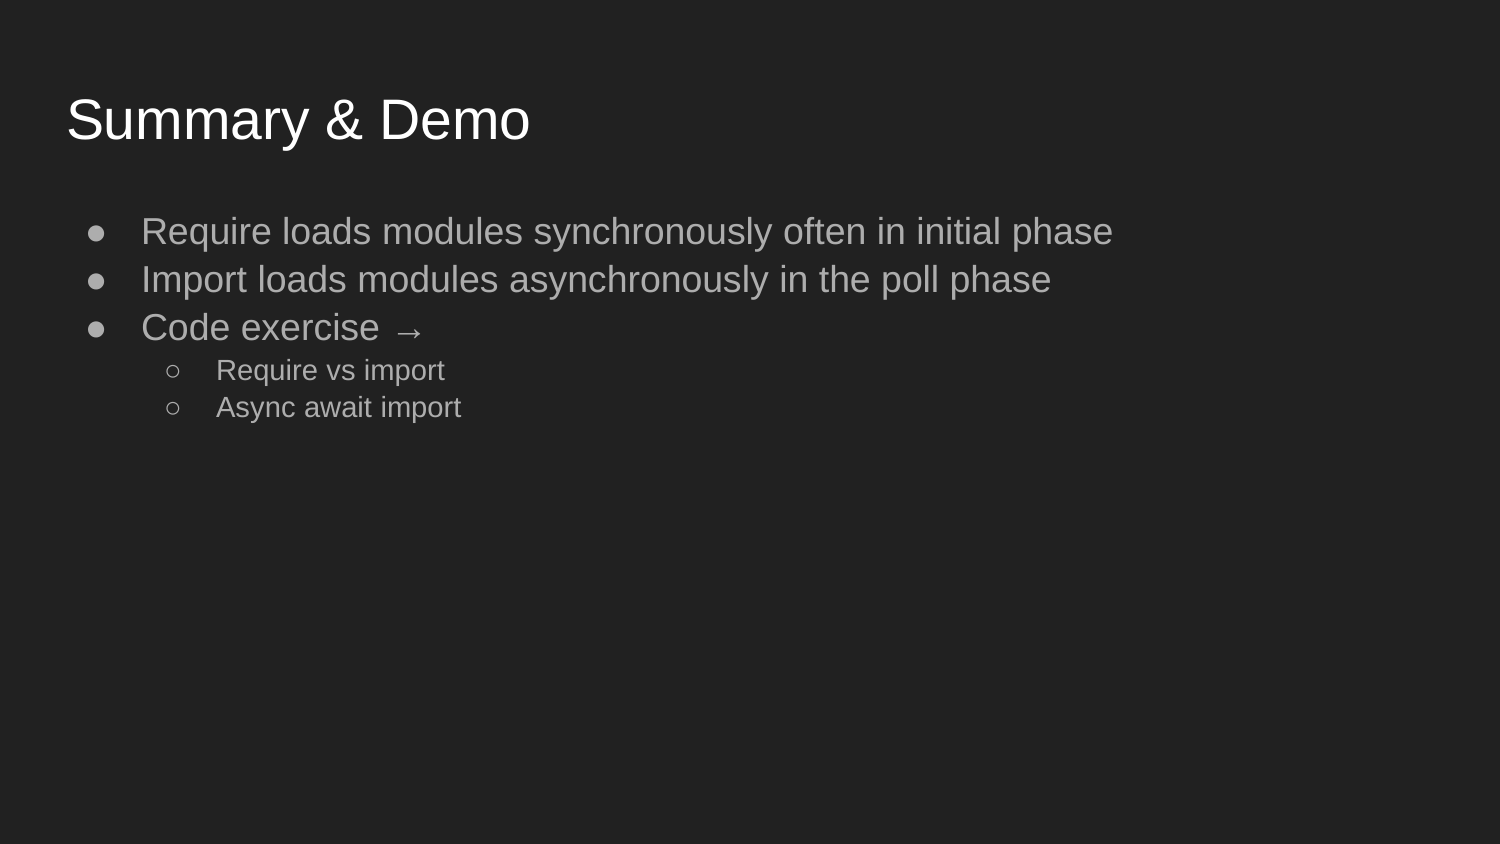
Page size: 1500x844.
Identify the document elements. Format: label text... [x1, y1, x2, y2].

title Summary & Demo [51, 72, 1449, 167]
list Require loads modules synchronously often in initial phase Import loads modules asynchronously in the poll phase Code exercise → Require vs import Async await import [51, 189, 1449, 750]
